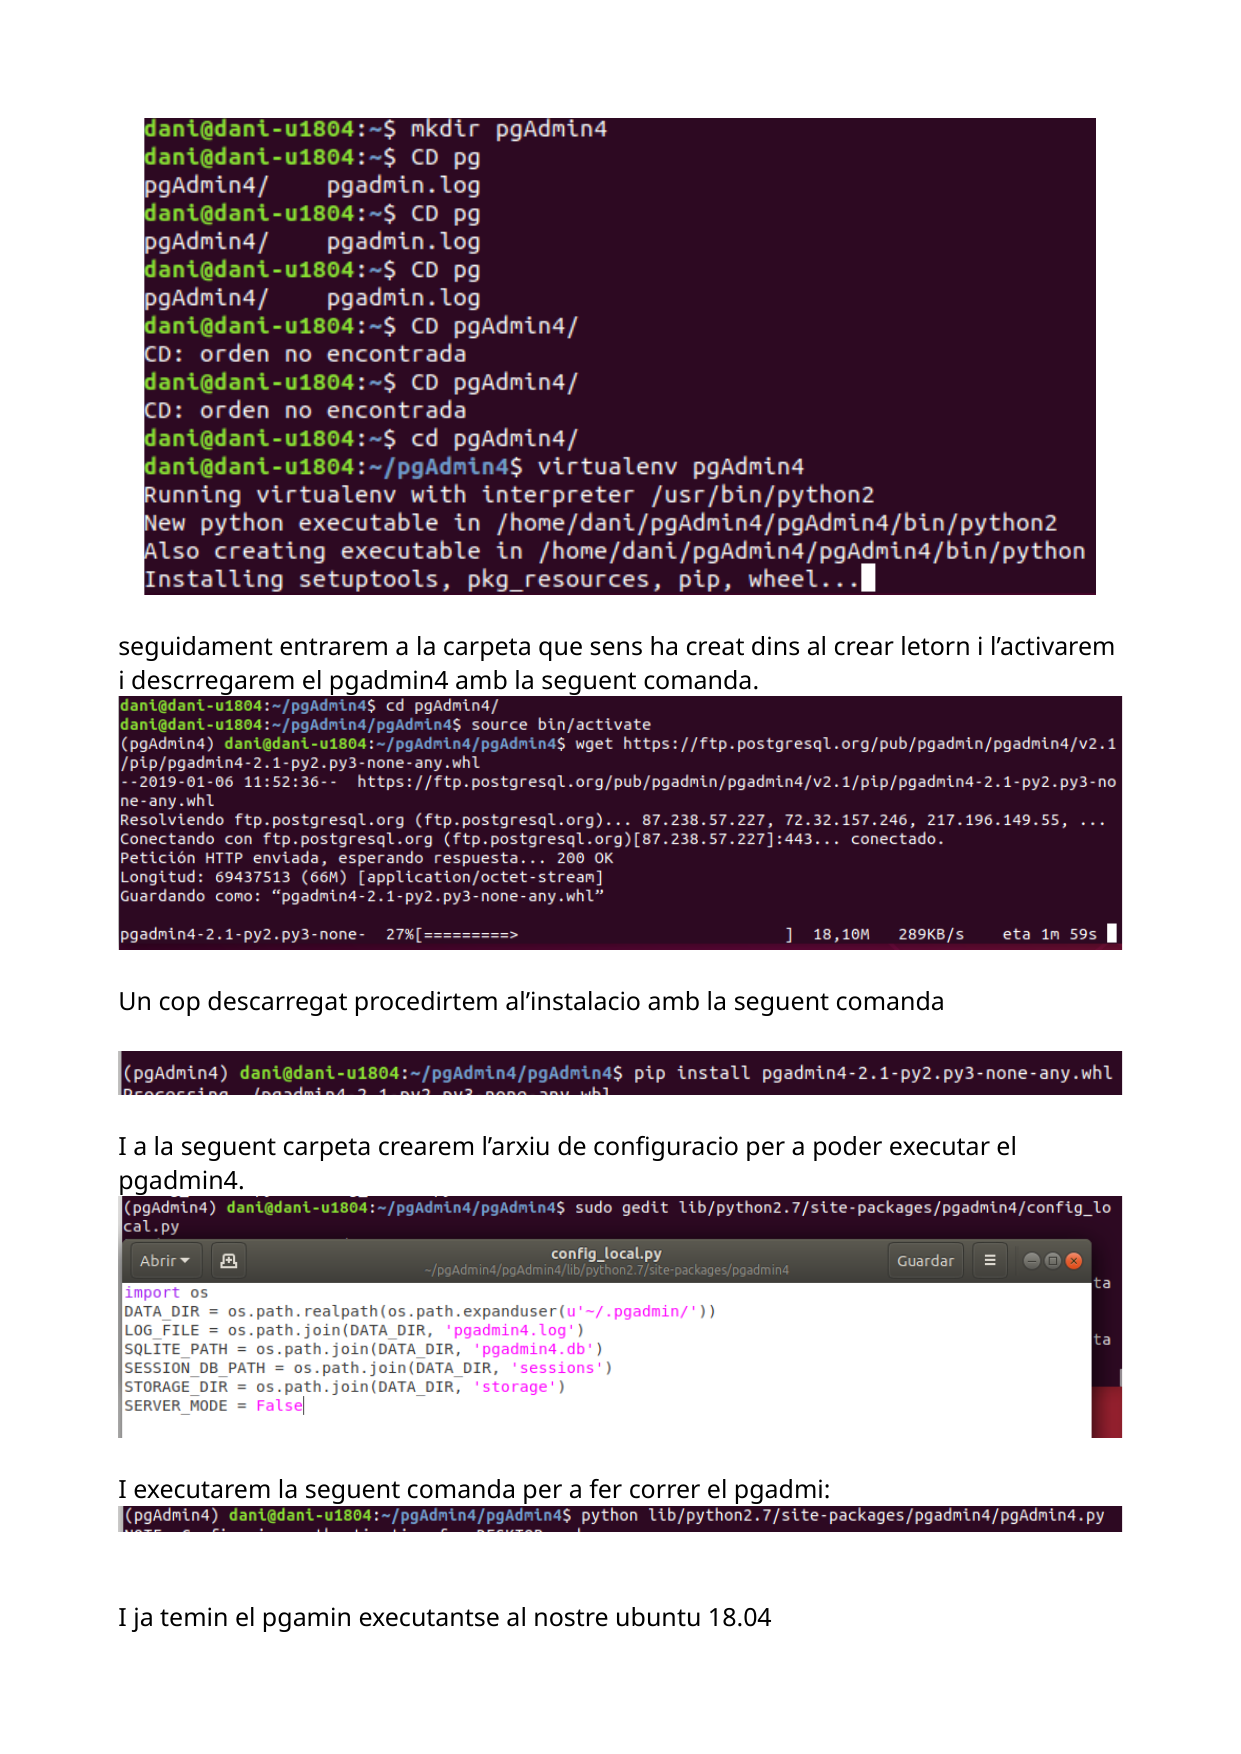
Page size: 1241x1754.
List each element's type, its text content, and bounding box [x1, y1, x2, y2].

text Un cop descarregat procedirtem al’instalacio amb la seguent comanda [118, 984, 1122, 1018]
text seguidament entrarem a la carpeta que sens ha creat dins al crear letorn i l’activarem i descrregarem el pgadmin4 amb la seguent comanda. [118, 629, 1122, 696]
text I ja temin el pgamin executantse al nostre ubuntu 18.04 [118, 1599, 1122, 1633]
picture [118, 1506, 1123, 1532]
text I executarem la seguent comanda per a fer correr el pgadmi: [118, 1472, 1122, 1506]
text I a la seguent carpeta crearem l’arxiu de configuracio per a poder executar el pgadmin4. [118, 1128, 1122, 1196]
picture [118, 1051, 1123, 1095]
picture [144, 118, 1096, 595]
picture [118, 696, 1123, 950]
picture [118, 1196, 1123, 1438]
